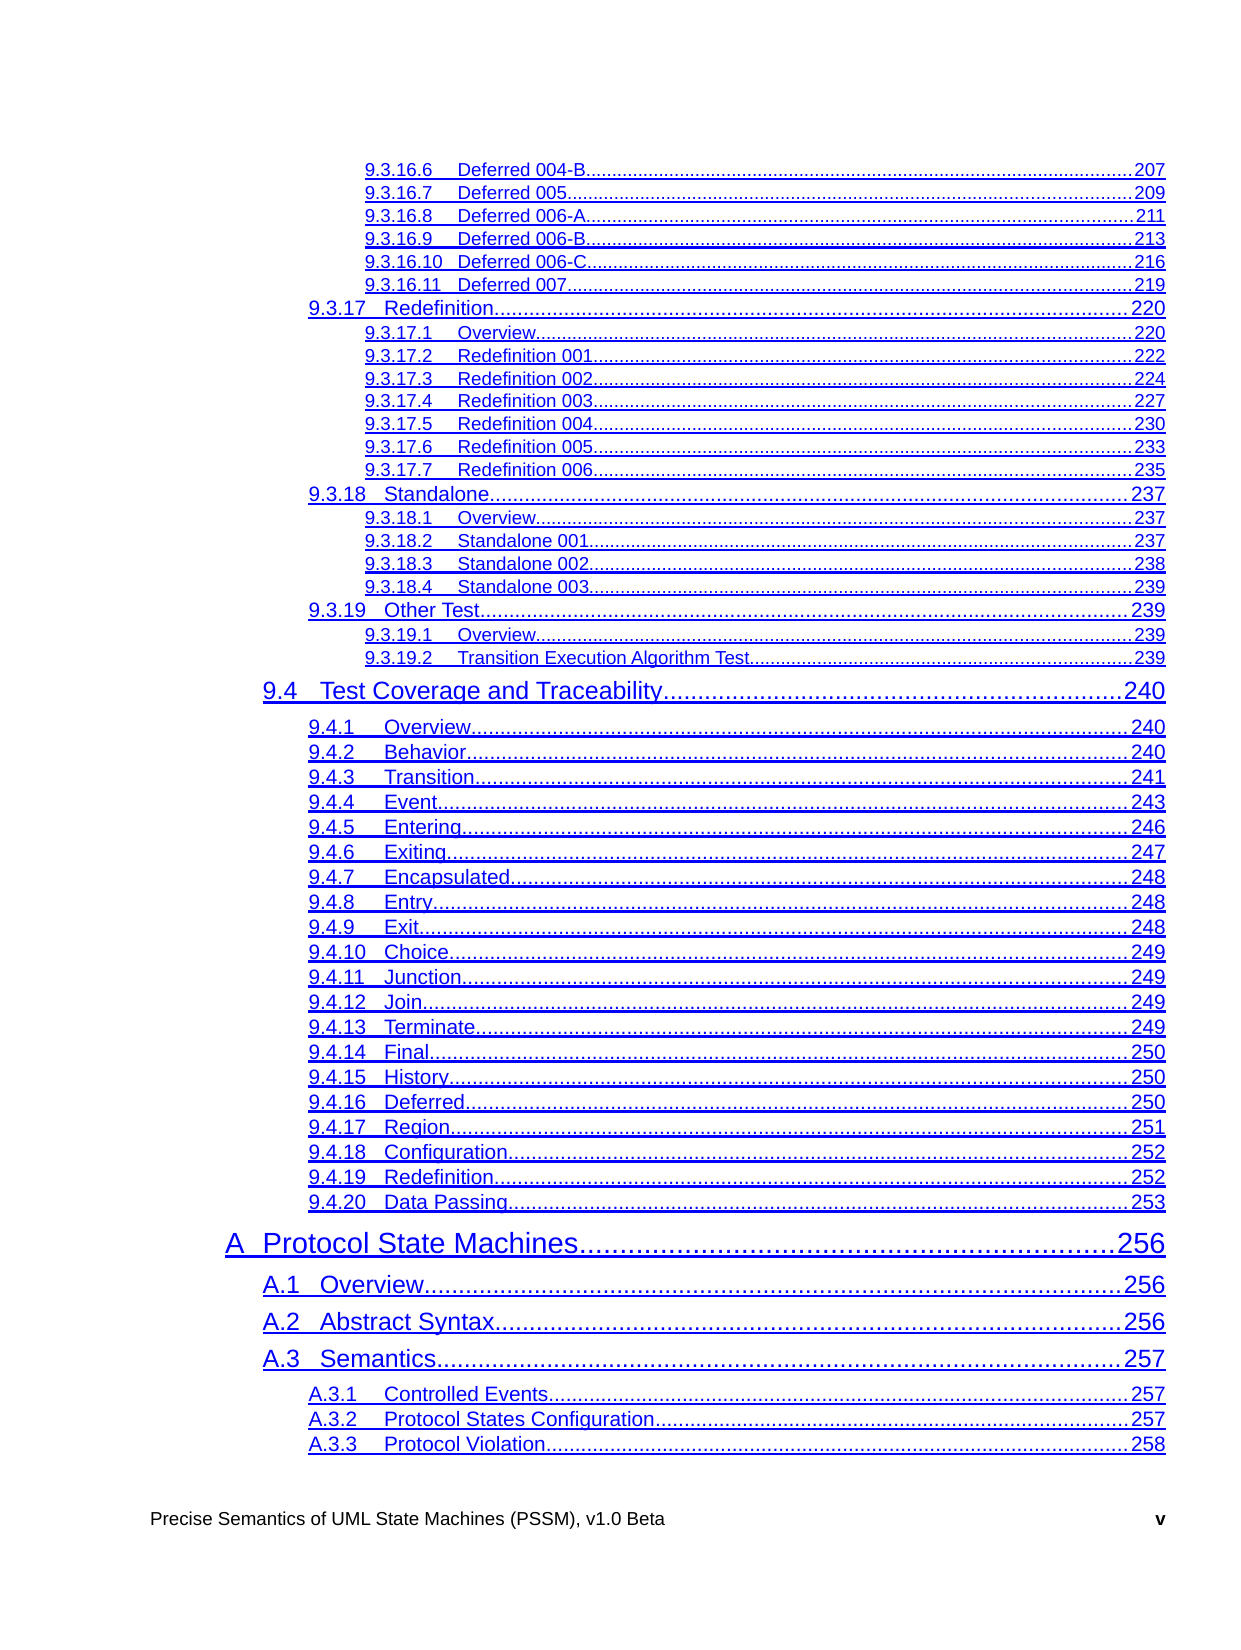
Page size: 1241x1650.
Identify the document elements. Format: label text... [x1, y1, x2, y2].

text 9.3.19.1 Overview 239 [364, 622, 1166, 642]
text 9.4.2 Behavior 240 [308, 738, 1166, 760]
text 9.3.16.6 Deferred 004-B 207 [364, 158, 1166, 178]
text 9.4.7 Encapsulated 248 [308, 863, 1166, 885]
text 9.4.17 Region 251 [308, 1113, 1166, 1135]
text 9.3.17.1 Overview 220 [364, 320, 1166, 340]
text 9.3.17.4 Redefinition 003 227 [364, 389, 1166, 409]
text 9.3.17.2 Redefinition 001 222 [364, 343, 1166, 363]
text A.1 Overview 256 [262, 1270, 1166, 1295]
text A.3.1 Controlled Events 257 [308, 1381, 1166, 1403]
text 9.4.20 Data Passing 253 [308, 1188, 1166, 1210]
text A.3.3 Protocol Violation 258 [308, 1431, 1166, 1453]
text 9.4 Test Coverage and Traceability 240 [262, 676, 1166, 701]
text 9.3.18.1 Overview 237 [364, 506, 1166, 526]
text 9.3.17.5 Redefinition 004 230 [364, 412, 1166, 432]
text A.2 Abstract Syntax 256 [262, 1307, 1166, 1332]
text A.3.2 Protocol States Configuration 257 [308, 1406, 1166, 1428]
text A.3 Semantics 257 [262, 1344, 1166, 1369]
text 9.3.17.6 Redefinition 005 233 [364, 435, 1166, 455]
text 9.3.16.9 Deferred 006-B 213 [364, 226, 1166, 246]
text 9.4.6 Exiting 247 [308, 838, 1166, 860]
text 9.4.11 Junction 249 [308, 963, 1166, 985]
text 9.4.9 Exit 248 [308, 913, 1166, 935]
text 9.4.5 Entering 246 [308, 813, 1166, 835]
text 9.4.12 Join 249 [308, 988, 1166, 1010]
text 9.3.16.7 Deferred 005 209 [364, 181, 1166, 201]
text 9.4.16 Deferred 250 [308, 1088, 1166, 1110]
text 9.4.14 Final 250 [308, 1038, 1166, 1060]
text 9.3.18 Standalone 237 [308, 481, 1166, 503]
text 9.4.3 Transition 241 [308, 763, 1166, 785]
text 9.3.16.10 Deferred 006-C 216 [364, 249, 1166, 269]
text 9.3.17.7 Redefinition 006 235 [364, 458, 1166, 478]
text 9.3.18.2 Standalone 001 237 [364, 528, 1166, 549]
text 9.3.18.4 Standalone 003 239 [364, 574, 1166, 594]
text A Protocol State Machines 256 [225, 1224, 1166, 1255]
text 9.3.16.11 Deferred 007 219 [364, 272, 1166, 292]
text 9.4.10 Choice 249 [308, 938, 1166, 960]
text 9.4.15 History 250 [308, 1063, 1166, 1085]
text 9.3.16.8 Deferred 006-A 211 [364, 203, 1166, 224]
text 9.4.1 Overview 240 [308, 713, 1166, 735]
text 9.3.19.2 Transition Execution Algorithm Test 239 [364, 645, 1166, 665]
text 9.4.13 Terminate 249 [308, 1013, 1166, 1035]
text 9.4.4 Event 243 [308, 788, 1166, 810]
text 9.4.8 Entry 248 [308, 888, 1166, 910]
text 9.3.17 Redefinition 220 [308, 295, 1166, 317]
text 9.4.19 Redefinition 252 [308, 1163, 1166, 1185]
text 9.3.18.3 Standalone 002 238 [364, 551, 1166, 571]
text 9.3.17.3 Redefinition 002 224 [364, 366, 1166, 386]
text 9.4.18 Configuration 252 [308, 1138, 1166, 1160]
text 9.3.19 Other Test 239 [308, 597, 1166, 619]
